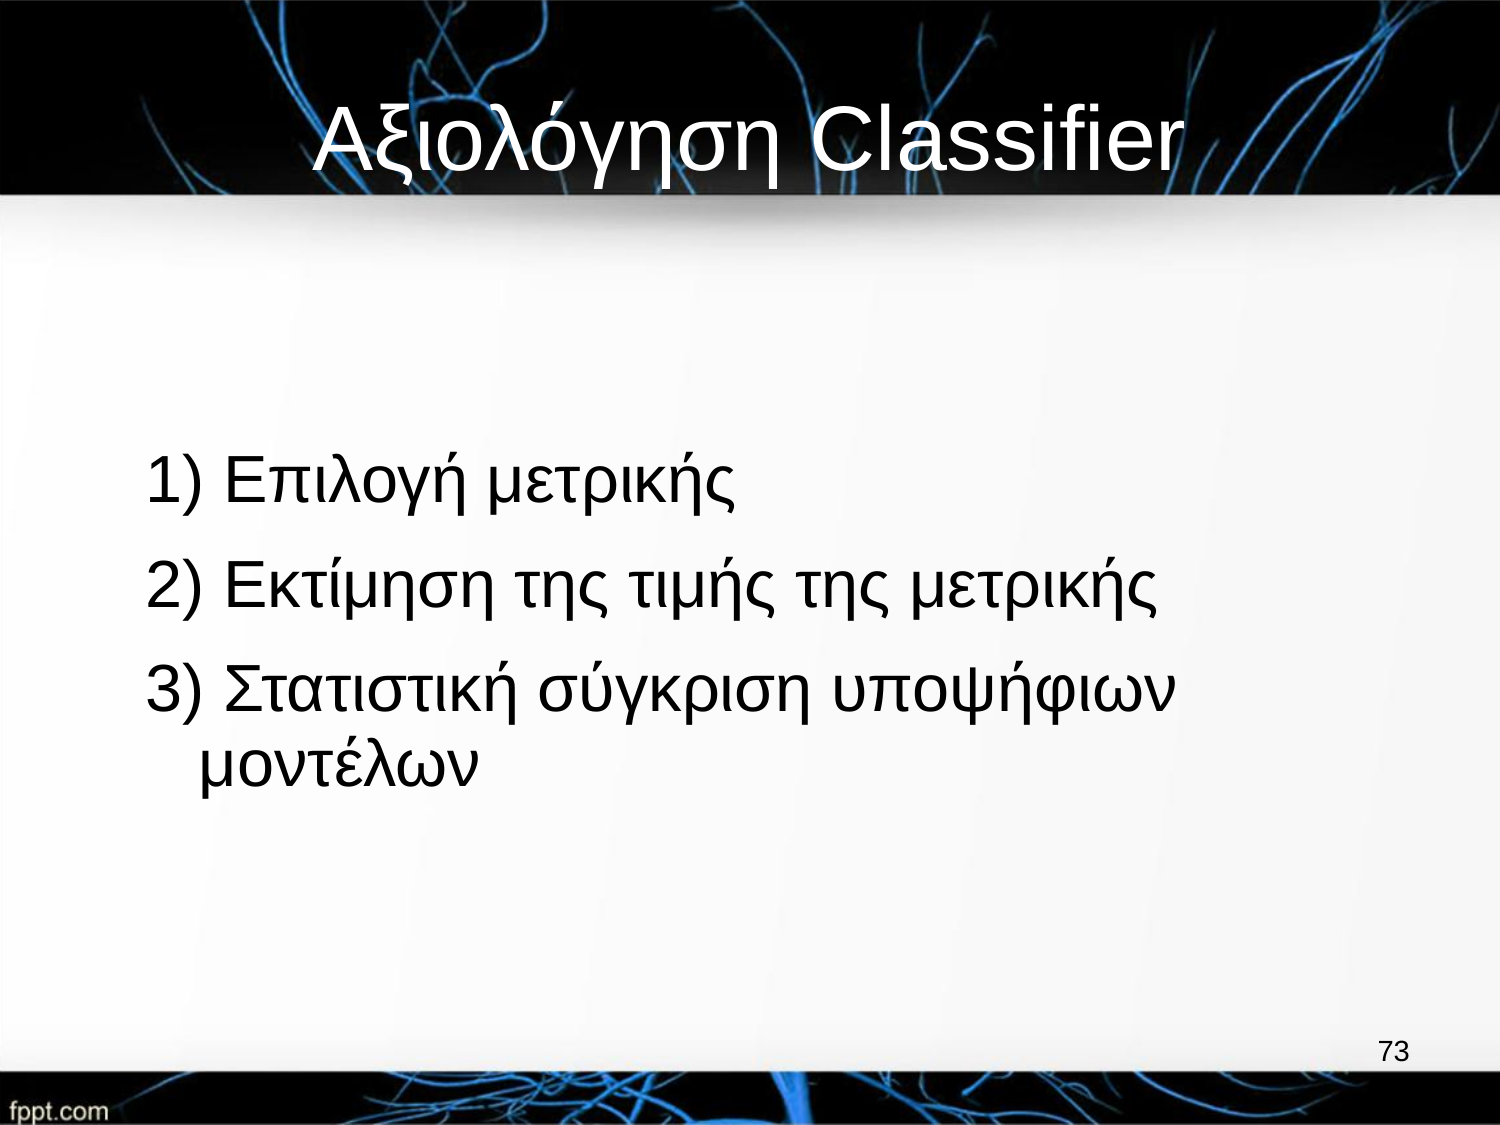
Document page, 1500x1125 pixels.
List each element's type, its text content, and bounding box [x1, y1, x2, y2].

list Επιλογή μετρικής Εκτίμηση της τιμής της μετρικής Στατιστική σύγκριση υποψήφιων μοντέλων [128, 262, 1351, 981]
picture [0, 0, 1500, 1125]
title Αξιολόγηση Classifier [75, 45, 1425, 233]
